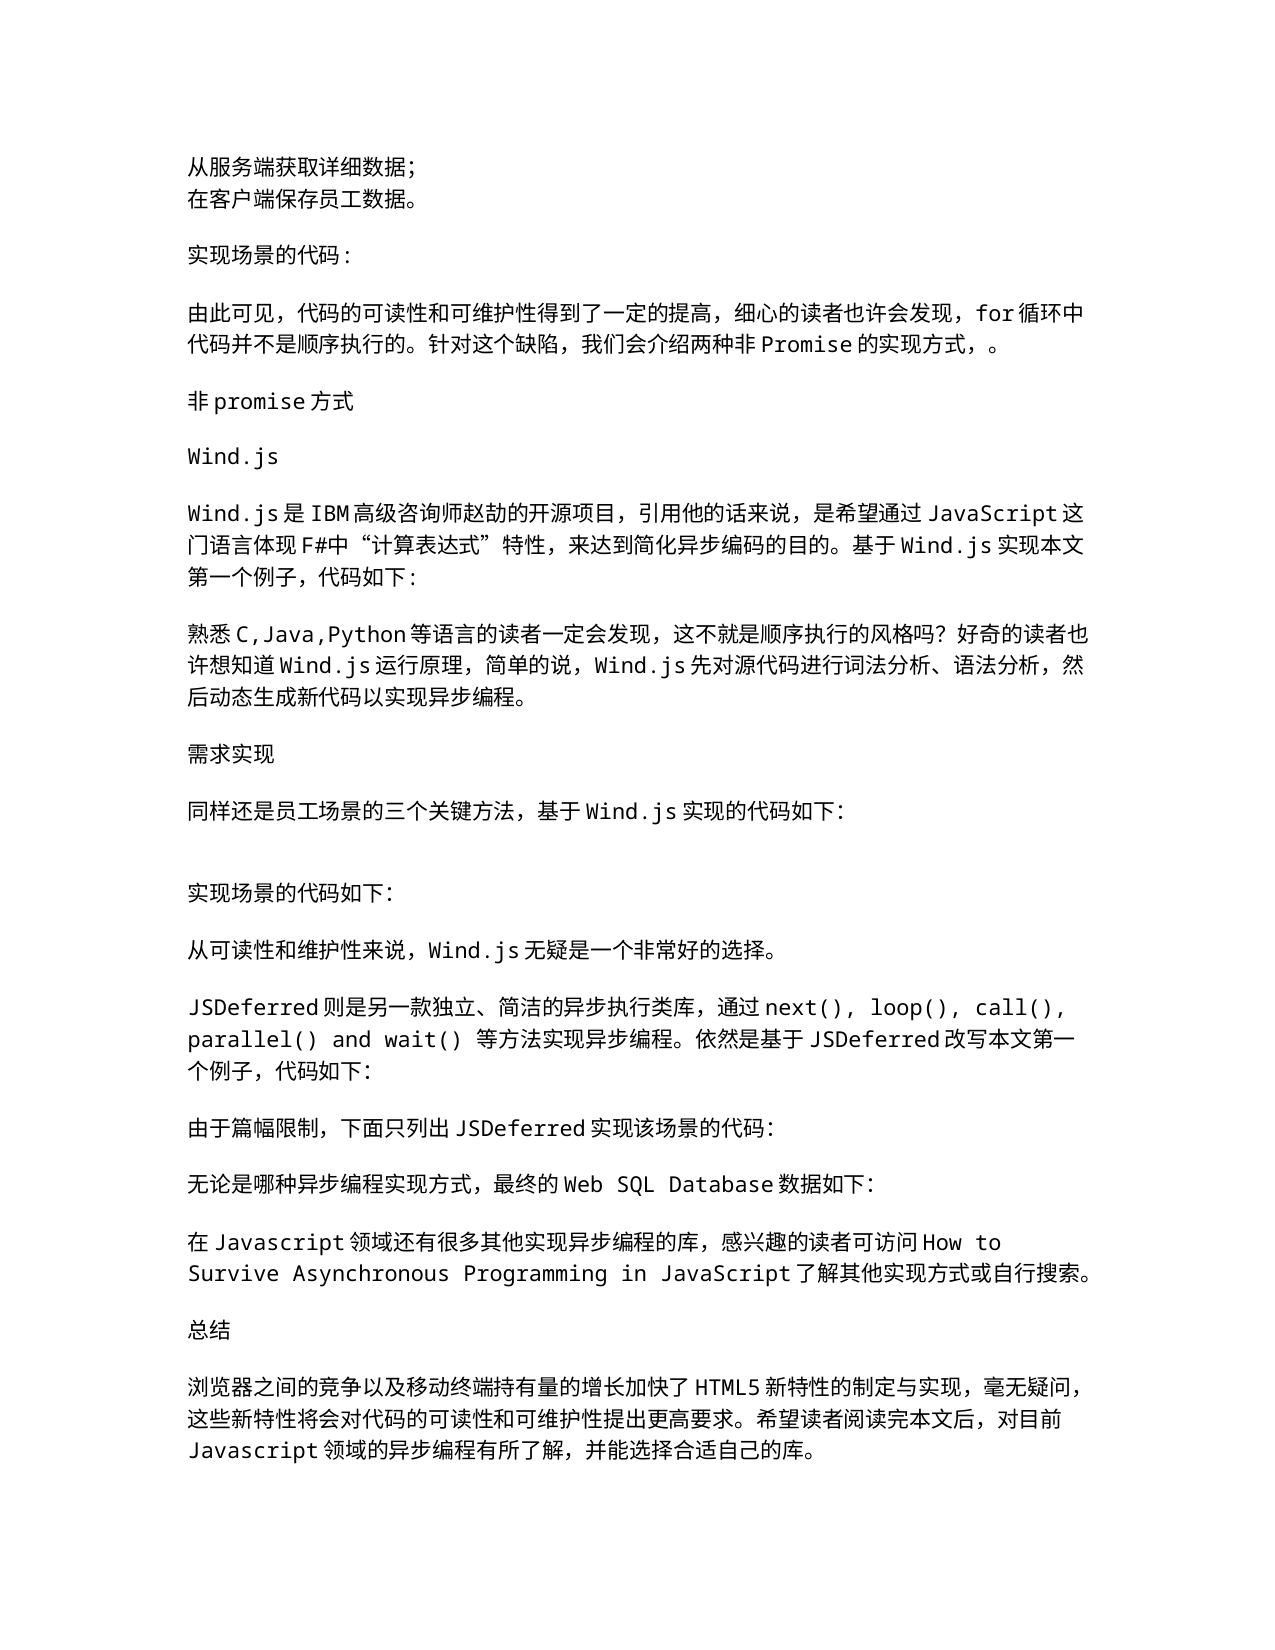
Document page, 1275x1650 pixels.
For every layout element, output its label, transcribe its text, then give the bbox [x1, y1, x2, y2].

text 需求实现 [187, 737, 1097, 769]
text 从可读性和维护性来说，Wind.js无疑是一个非常好的选择。 [187, 933, 1097, 965]
text Wind.js是IBM高级咨询师赵劼的开源项目，引用他的话来说，是希望通过JavaScript这门语言体现F#中“计算表达式”特性，来达到简化异步编码的目的。基于Wind.js实现本文第一个例子，代码如下: [187, 496, 1097, 592]
text 由此可见，代码的可读性和可维护性得到了一定的提高，细心的读者也许会发现，for循环中代码并不是顺序执行的。针对这个缺陷，我们会介绍两种非Promise的实现方式，。 [187, 296, 1097, 359]
text 非promise方式 [187, 384, 1097, 416]
text 浏览器之间的竞争以及移动终端持有量的增长加快了HTML5新特性的制定与实现，毫无疑问，这些新特性将会对代码的可读性和可维护性提出更高要求。希望读者阅读完本文后，对目前Javascript领域的异步编程有所了解，并能选择合适自己的库。 [187, 1370, 1097, 1465]
text 同样还是员工场景的三个关键方法，基于Wind.js实现的代码如下： [187, 794, 1097, 826]
text 在Javascript领域还有很多其他实现异步编程的库，感兴趣的读者可访问How to Survive Asynchronous Programming in JavaScript了解其他实现方式或自行搜索。 [187, 1224, 1097, 1288]
text JSDeferred则是另一款独立、简洁的异步执行类库，通过next(), loop(), call(), parallel() and wait() 等方法实现异步编程。依然是基于JSDeferred改写本文第一个例子，代码如下： [187, 990, 1097, 1085]
text 由于篇幅限制，下面只列出JSDeferred实现该场景的代码： [187, 1111, 1097, 1142]
text 无论是哪种异步编程实现方式，最终的Web SQL Database数据如下： [187, 1167, 1097, 1199]
text 实现场景的代码如下： [187, 876, 1097, 908]
text 实现场景的代码: [187, 238, 1097, 270]
text Wind.js [187, 441, 1097, 471]
text 在客户端保存员工数据。 [187, 182, 1097, 213]
text 从服务端获取详细数据； [187, 150, 1097, 182]
text 总结 [187, 1313, 1097, 1345]
text 熟悉C,Java,Python等语言的读者一定会发现，这不就是顺序执行的风格吗？好奇的读者也许想知道Wind.js运行原理，简单的说，Wind.js先对源代码进行词法分析、语法分析，然后动态生成新代码以实现异步编程。 [187, 617, 1097, 712]
